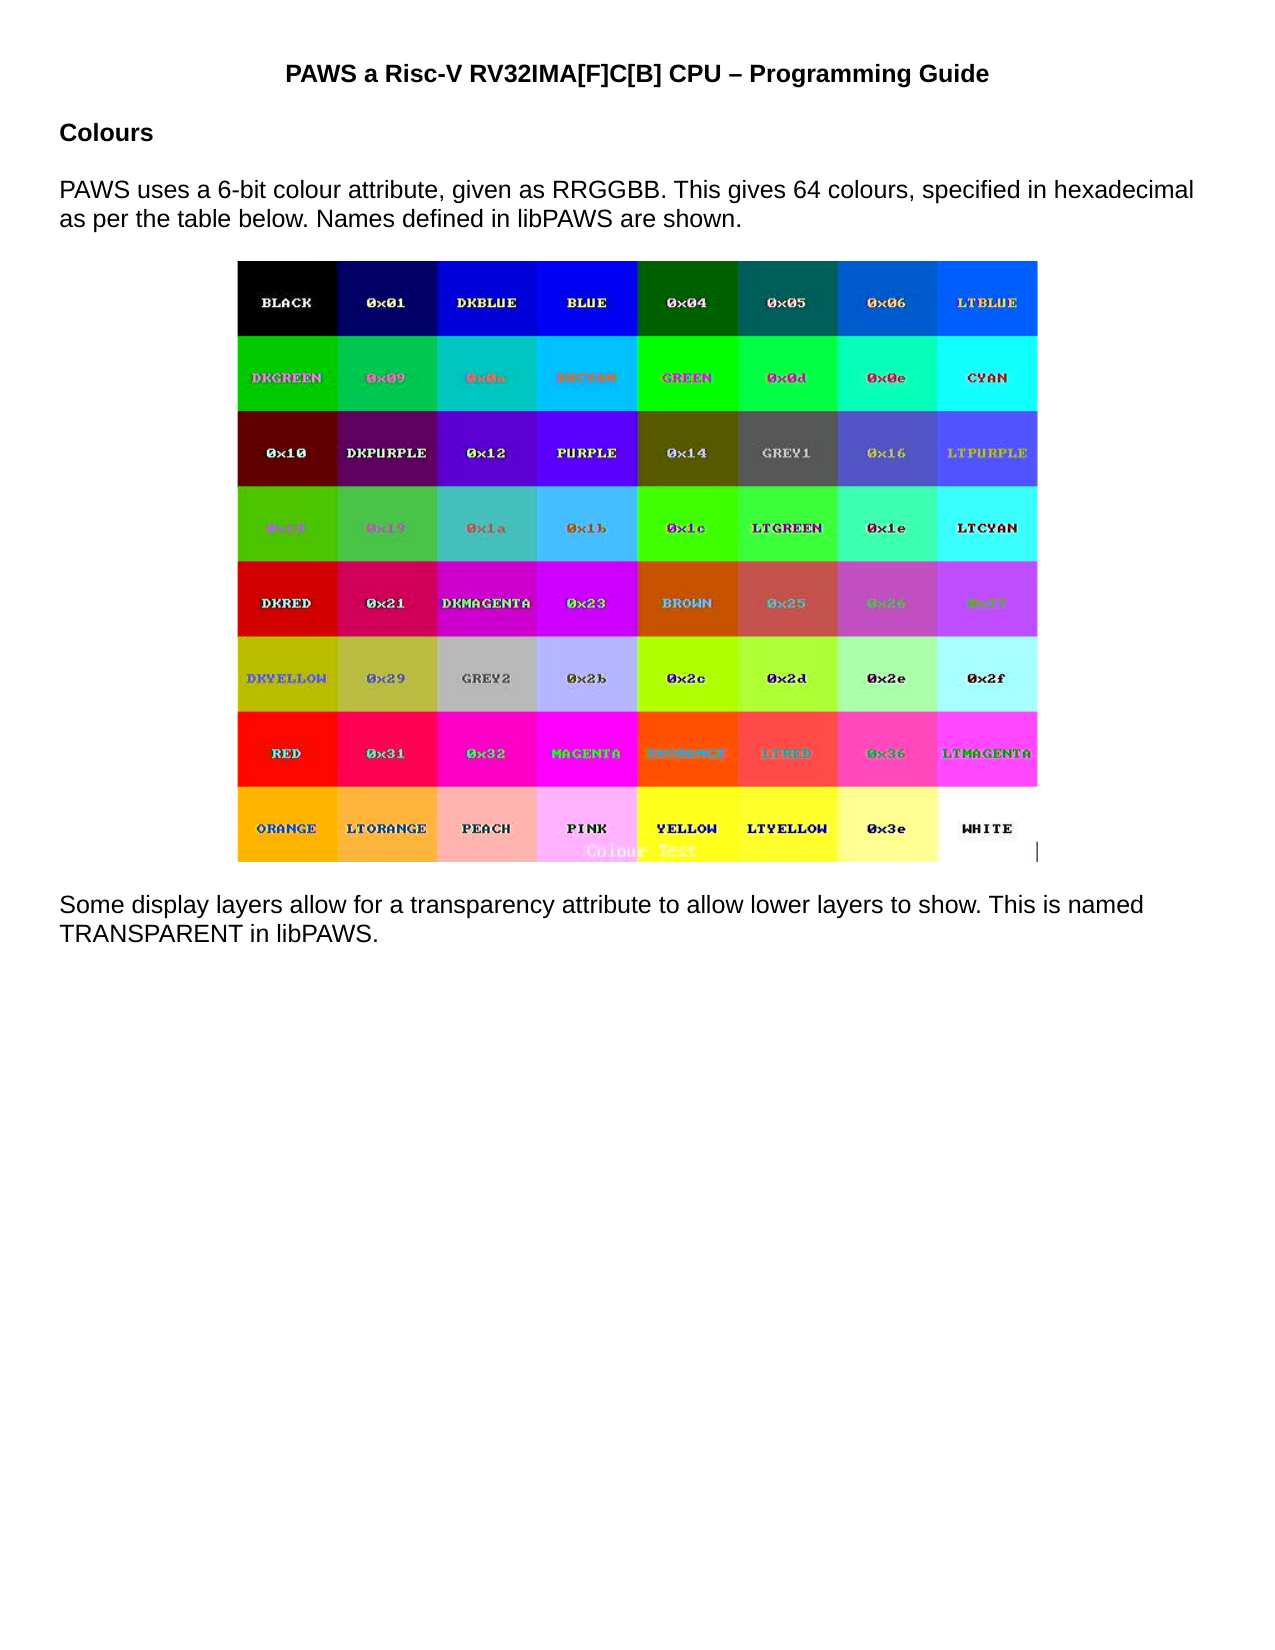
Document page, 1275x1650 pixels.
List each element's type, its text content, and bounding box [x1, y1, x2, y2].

picture [237, 261, 1038, 862]
text Some display layers allow for a transparency attribute to allow lower layers to show. This is named TRANSPARENT in libPAWS. [59, 891, 1216, 948]
text Colours [59, 118, 1216, 147]
text PAWS uses a 6-bit colour attribute, given as RRGGBB. This gives 64 colours, specified in hexadecimal as per the table below. Names defined in libPAWS are shown. [59, 176, 1216, 233]
